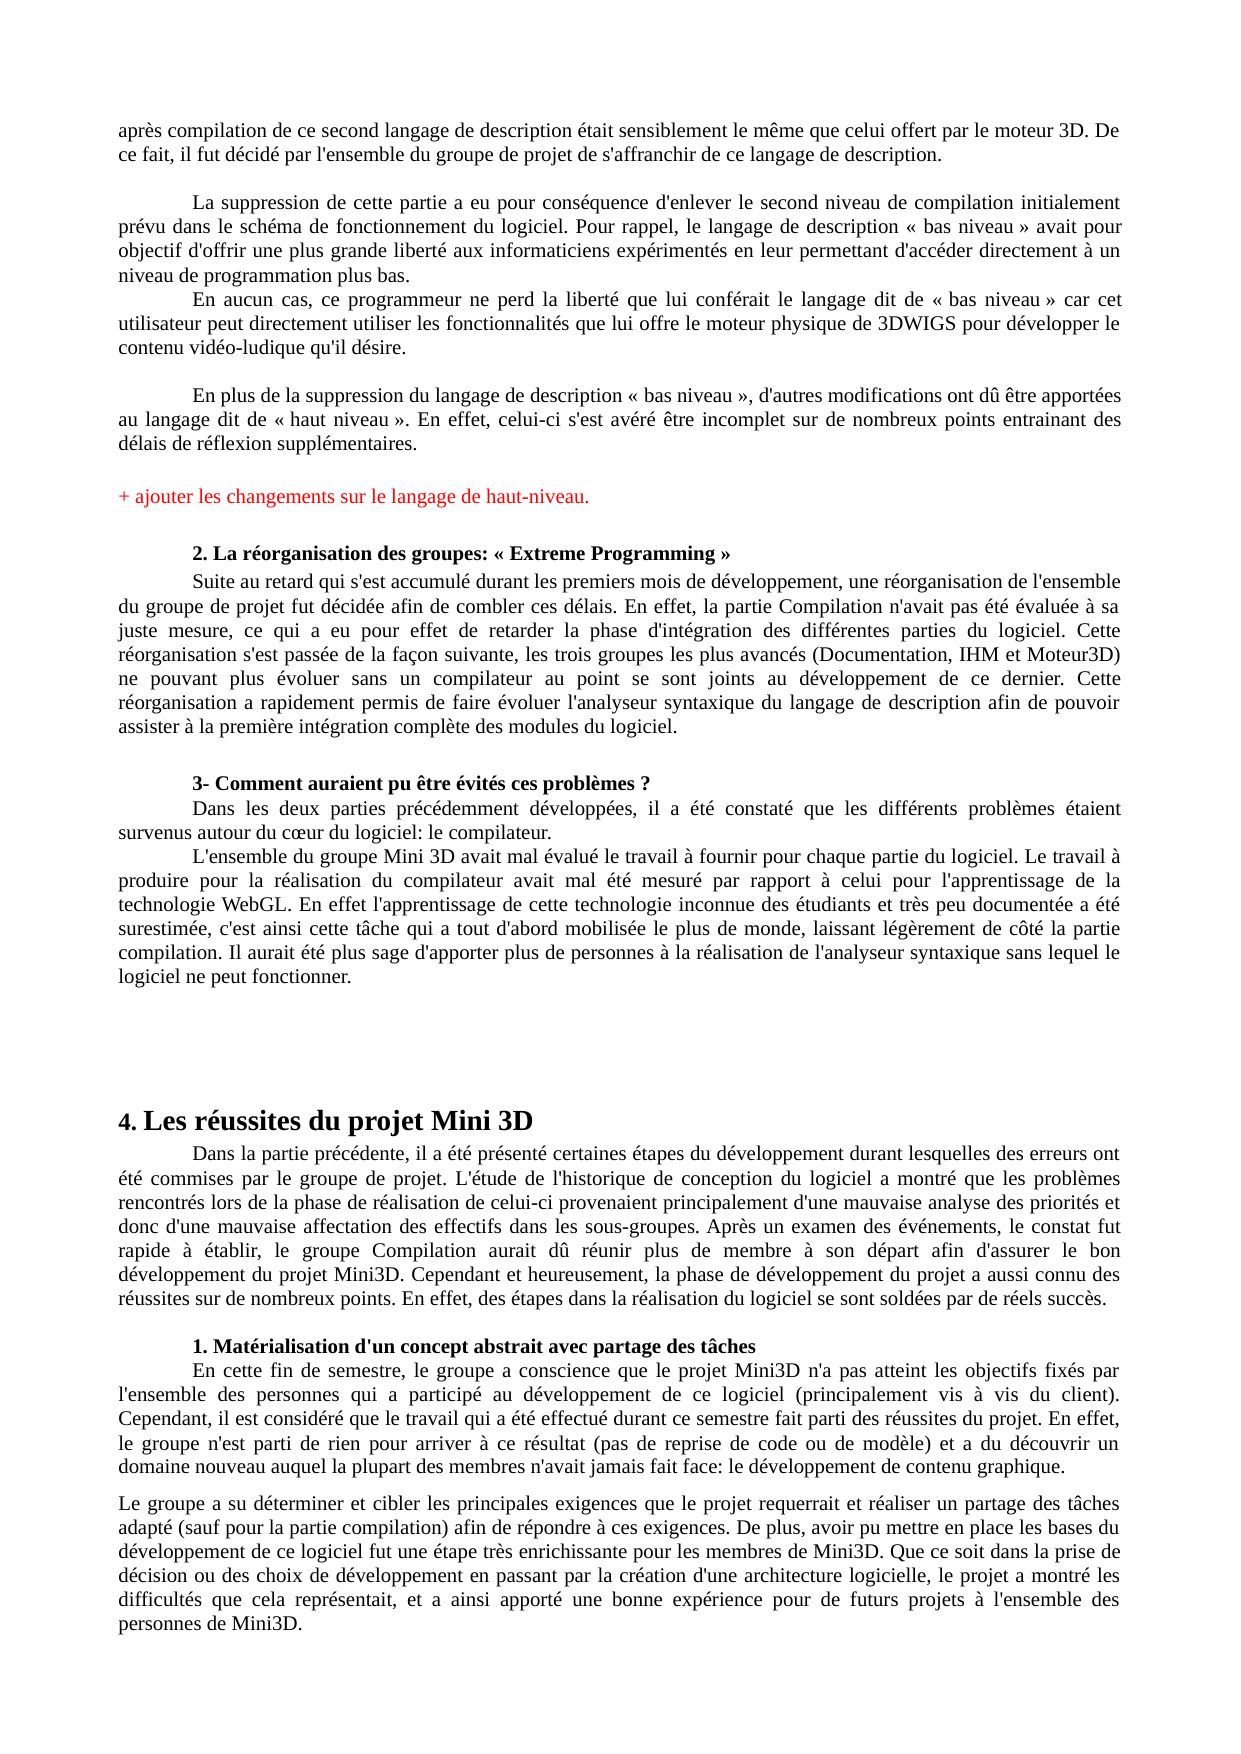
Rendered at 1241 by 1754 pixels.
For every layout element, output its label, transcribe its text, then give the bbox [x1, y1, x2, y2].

text En plus de la suppression du langage de description « bas niveau », d'autres modifications ont dû être apportées au langage dit de « haut niveau ». En effet, celui-ci s'est avéré être incomplet sur de nombreux points entrainant des délais de réflexion supplémentaires. [118, 383, 1122, 455]
text En aucun cas, ce programmeur ne perd la liberté que lui conférait le langage dit de « bas niveau » car cet utilisateur peut directement utiliser les fonctionnalités que lui offre le moteur physique de 3DWIGS pour développer le contenu vidéo-ludique qu'il désire. [118, 287, 1122, 359]
text après compilation de ce second langage de description était sensiblement le même que celui offert par le moteur 3D. De ce fait, il fut décidé par l'ensemble du groupe de projet de s'affranchir de ce langage de description. [118, 118, 1122, 166]
text 2. La réorganisation des groupes: « Extreme Programming » [118, 537, 1122, 565]
text La suppression de cette partie a eu pour conséquence d'enlever le second niveau de compilation initialement prévu dans le schéma de fonctionnement du logiciel. Pour rappel, le langage de description « bas niveau » avait pour objectif d'offrir une plus grande liberté aux informaticiens expérimentés en leur permettant d'accéder directement à un niveau de programmation plus bas. [118, 190, 1122, 287]
text Le groupe a su déterminer et cibler les principales exigences que le projet requerrait et réaliser un partage des tâches adapté (sauf pour la partie compilation) afin de répondre à ces exigences. De plus, avoir pu mettre en place les bases du développement de ce logiciel fut une étape très enrichissante pour les membres de Mini3D. Que ce soit dans la prise de décision ou des choix de développement en passant par la création d'une architecture logicielle, le projet a montré les difficultés que cela représentait, et a ainsi apporté une bonne expérience pour de futurs projets à l'ensemble des personnes de Mini3D. [118, 1491, 1122, 1635]
text L'ensemble du groupe Mini 3D avait mal évalué le travail à fournir pour chaque partie du logiciel. Le travail à produire pour la réalisation du compilateur avait mal été mesuré par rapport à celui pour l'apprentissage de la technologie WebGL. En effet l'apprentissage de cette technologie inconnue des étudiants et très peu documentée a été surestimée, c'est ainsi cette tâche qui a tout d'abord mobilisée le plus de monde, laissant légèrement de côté la partie compilation. Il aurait été plus sage d'apporter plus de personnes à la réalisation de l'analyseur syntaxique sans lequel le logiciel ne peut fonctionner. [118, 844, 1122, 988]
text En cette fin de semestre, le groupe a conscience que le projet Mini3D n'a pas atteint les objectifs fixés par l'ensemble des personnes qui a participé au développement de ce logiciel (principalement vis à vis du client). Cependant, il est considéré que le travail qui a été effectué durant ce semestre fait parti des réussites du projet. En effet, le groupe n'est parti de rien pour arriver à ce résultat (pas de reprise de code ou de modèle) et a du découvrir un domaine nouveau auquel la plupart des membres n'avait jamais fait face: le développement de contenu graphique. [118, 1358, 1122, 1478]
text Dans les deux parties précédemment développées, il a été constaté que les différents problèmes étaient survenus autour du cœur du logiciel: le compilateur. [118, 796, 1122, 844]
text Dans la partie précédente, il a été présenté certaines étapes du développement durant lesquelles des erreurs ont été commises par le groupe de projet. L'étude de l'historique de conception du logiciel a montré que les problèmes rencontrés lors de la phase de réalisation de celui-ci provenaient principalement d'une mauvaise analyse des priorités et donc d'une mauvaise affectation des effectifs dans les sous-groupes. Après un examen des événements, le constat fut rapide à établir, le groupe Compilation aurait dû réunir plus de membre à son départ afin d'assurer le bon développement du projet Mini3D. Cependant et heureusement, la phase de développement du projet a aussi connu des réussites sur de nombreux points. En effet, des étapes dans la réalisation du logiciel se sont soldées par de réels succès. [118, 1137, 1122, 1310]
text 4. Les réussites du projet Mini 3D [118, 1103, 1122, 1137]
text 3- Comment auraient pu être évités ces problèmes ? [118, 767, 1122, 796]
text + ajouter les changements sur le langage de haut-niveau. [118, 484, 1122, 508]
text 1. Matérialisation d'un concept abstrait avec partage des tâches [118, 1334, 1122, 1358]
text Suite au retard qui s'est accumulé durant les premiers mois de développement, une réorganisation de l'ensemble du groupe de projet fut décidée afin de combler ces délais. En effet, la partie Compilation n'avait pas été évaluée à sa juste mesure, ce qui a eu pour effet de retarder la phase d'intégration des différentes parties du logiciel. Cette réorganisation s'est passée de la façon suivante, les trois groupes les plus avancés (Documentation, IHM et Moteur3D) ne pouvant plus évoluer sans un compilateur au point se sont joints au développement de ce dernier. Cette réorganisation a rapidement permis de faire évoluer l'analyseur syntaxique du langage de description afin de pouvoir assister à la première intégration complète des modules du logiciel. [118, 565, 1122, 738]
